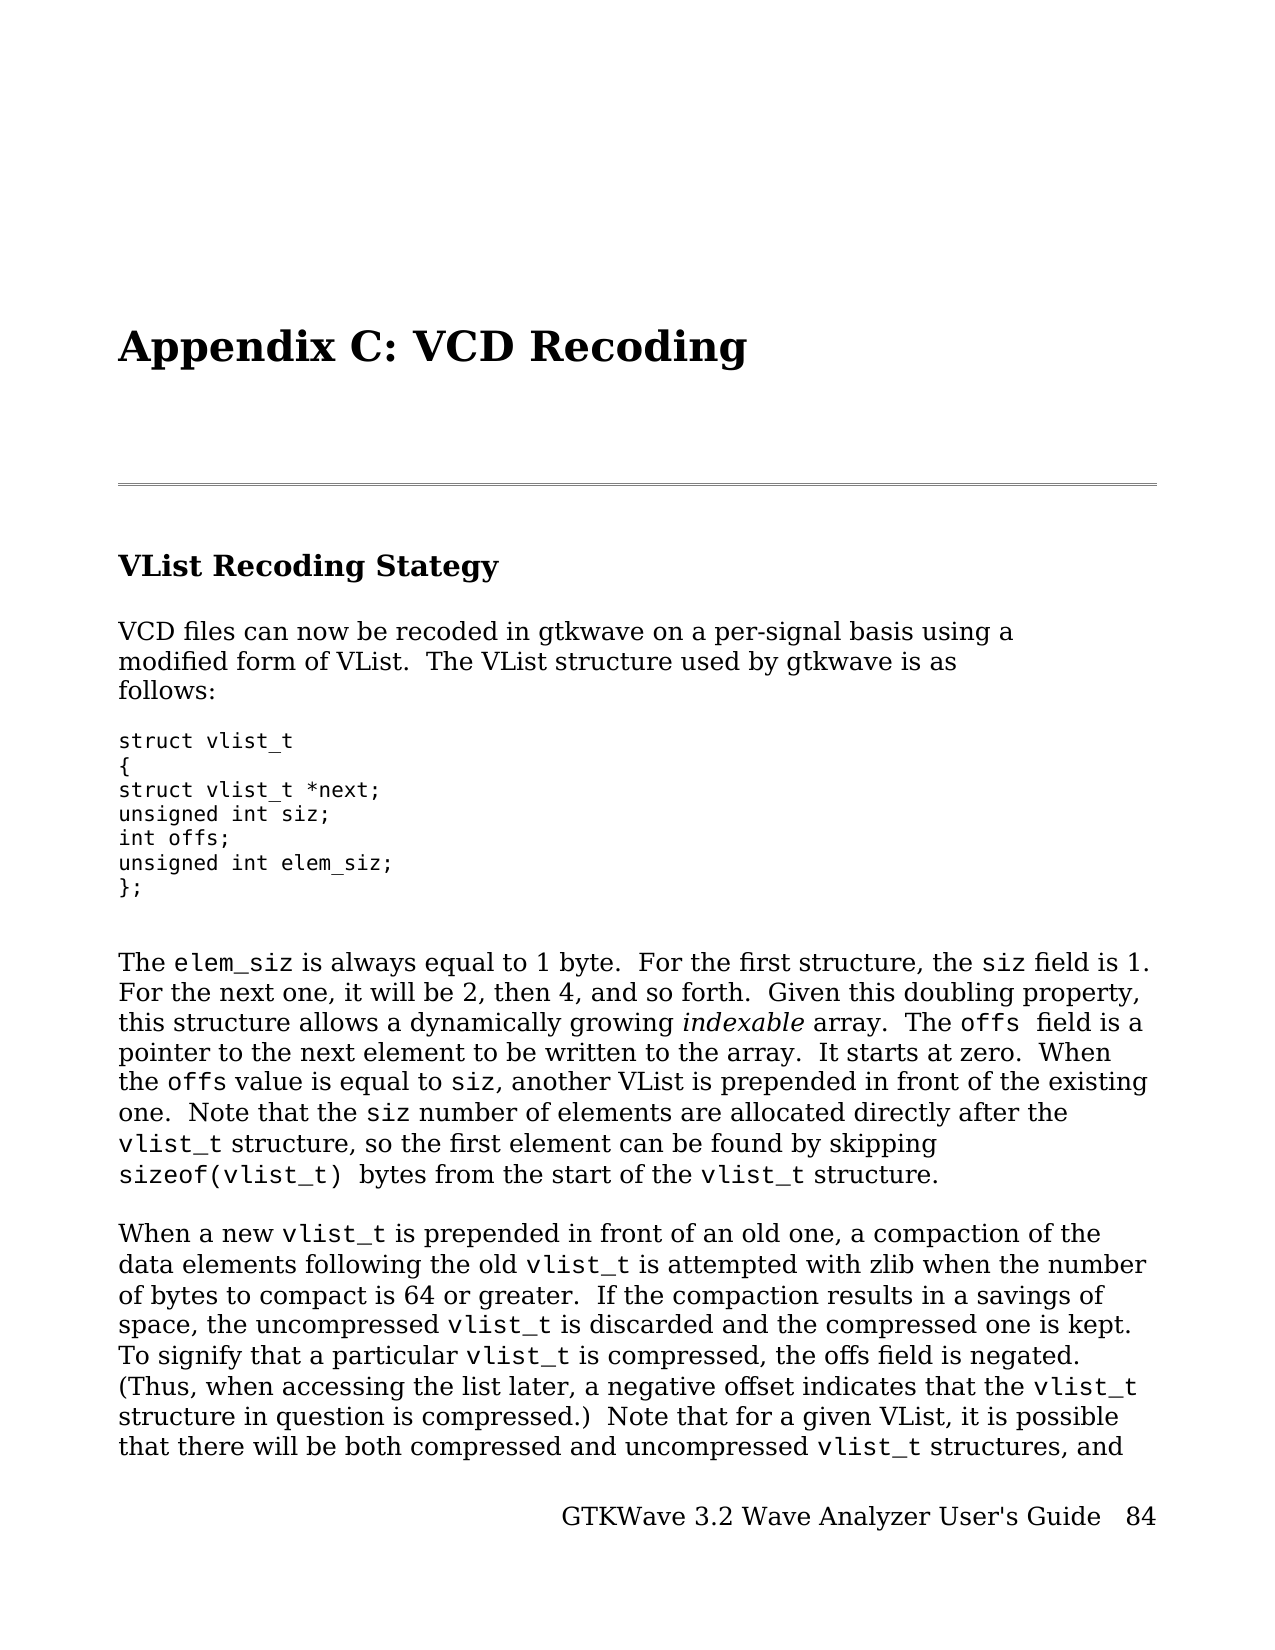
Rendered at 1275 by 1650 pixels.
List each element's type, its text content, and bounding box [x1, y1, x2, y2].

text unsigned int elem_siz; [118, 851, 1157, 875]
text follows: [118, 676, 1157, 705]
text { [118, 754, 1157, 778]
text struct vlist_t *next; [118, 778, 1157, 802]
text unsigned int siz; [118, 802, 1157, 826]
text int offs; [118, 826, 1157, 851]
text modified form of VList. The VList structure used by gtkwave is as [118, 647, 1157, 676]
text The elem_siz is always equal to 1 byte. For the first structure, the siz field is 1. For the next one, it will be 2, then 4, and so forth. Given this doubling property, this structure allows a dynamically growing indexable array. The offs field is a pointer to the next element to be written to the array. It starts at zero. When the offs value is equal to siz, another VList is prepended in front of the existing one. Note that the siz number of elements are allocated directly after the vlist_t structure, so the first element can be found by skipping sizeof(vlist_t) bytes from the start of the vlist_t structure. [118, 948, 1157, 1191]
text VList Recoding Stategy [118, 549, 1157, 584]
text struct vlist_t [118, 729, 1157, 754]
text VCD files can now be recoded in gtkwave on a per-signal basis using a [118, 618, 1157, 647]
text When a new vlist_t is prepended in front of an old one, a compaction of the data elements following the old vlist_t is attempted with zlib when the number of bytes to compact is 64 or greater. If the compaction results in a savings of space, the uncompressed vlist_t is discarded and the compressed one is kept. To signify that a particular vlist_t is compressed, the offs field is negated. (Thus, when accessing the list later, a negative offset indicates that the vlist_t structure in question is compressed.) Note that for a given VList, it is possible that there will be both compressed and uncompressed vlist_t structures, and [118, 1220, 1157, 1462]
text }; [118, 875, 1157, 899]
text Appendix C: VCD Recoding [118, 322, 1157, 371]
